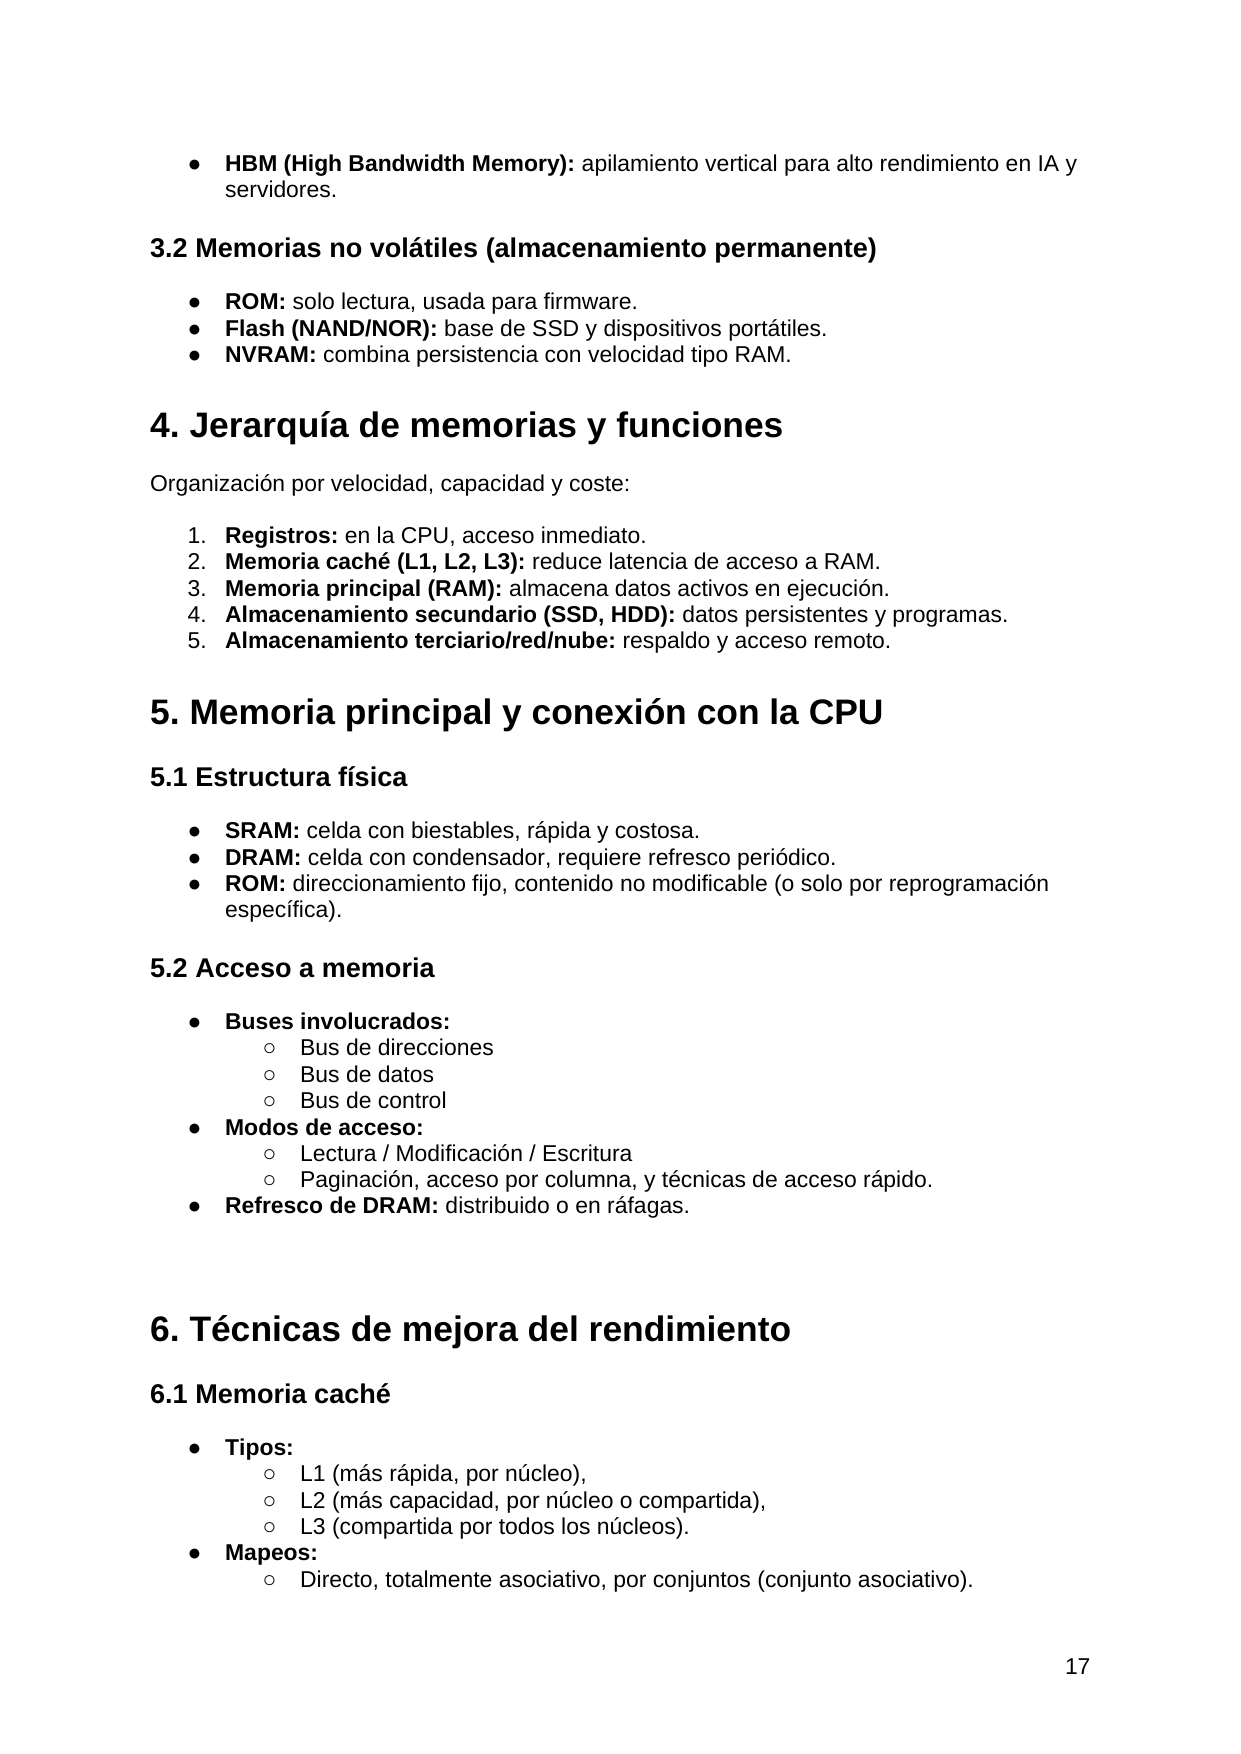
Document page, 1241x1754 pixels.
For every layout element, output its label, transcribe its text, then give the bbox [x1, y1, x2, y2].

list Flash (NAND/NOR): base de SSD y dispositivos portátiles. [187, 314, 1090, 341]
list DRAM: celda con condensador, requiere refresco periódico. [187, 843, 1090, 870]
list Almacenamiento secundario (SSD, HDD): datos persistentes y programas. [187, 601, 1090, 627]
list Mapeos: [187, 1539, 1090, 1566]
subtitle 5. Memoria principal y conexión con la CPU [150, 691, 1090, 732]
subtitle 5.1 Estructura física [150, 761, 1090, 792]
subtitle 6. Técnicas de mejora del rendimiento [150, 1308, 1090, 1348]
list Bus de datos [262, 1061, 1090, 1087]
list L3 (compartida por todos los núcleos). [262, 1513, 1090, 1539]
text Organización por velocidad, capacidad y coste: [150, 470, 1090, 497]
list ROM: direccionamiento fijo, contenido no modificable (o solo por reprogramación específica). [187, 870, 1090, 923]
list HBM (High Bandwidth Memory): apilamiento vertical para alto rendimiento en IA y servidores. [187, 150, 1090, 203]
list Bus de direcciones [262, 1034, 1090, 1061]
subtitle 5.2 Acceso a memoria [150, 952, 1090, 983]
subtitle 6.1 Memoria caché [150, 1378, 1090, 1409]
list Memoria caché (L1, L2, L3): reduce latencia de acceso a RAM. [187, 548, 1090, 574]
list SRAM: celda con biestables, rápida y costosa. [187, 817, 1090, 843]
list Almacenamiento terciario/red/nube: respaldo y acceso remoto. [187, 627, 1090, 653]
subtitle 3.2 Memorias no volátiles (almacenamiento permanente) [150, 232, 1090, 263]
list NVRAM: combina persistencia con velocidad tipo RAM. [187, 341, 1090, 367]
list Bus de control [262, 1087, 1090, 1113]
list L2 (más capacidad, por núcleo o compartida), [262, 1487, 1090, 1513]
list ROM: solo lectura, usada para firmware. [187, 288, 1090, 314]
list Tipos: [187, 1434, 1090, 1460]
list Lectura / Modificación / Escritura [262, 1140, 1090, 1166]
list Paginación, acceso por columna, y técnicas de acceso rápido. [262, 1166, 1090, 1192]
list Modos de acceso: [187, 1113, 1090, 1140]
list Directo, totalmente asociativo, por conjuntos (conjunto asociativo). [262, 1566, 1090, 1592]
list Buses involucrados: [187, 1008, 1090, 1034]
list Memoria principal (RAM): almacena datos activos en ejecución. [187, 574, 1090, 601]
list Refresco de DRAM: distribuido o en ráfagas. [187, 1192, 1090, 1219]
subtitle 4. Jerarquía de memorias y funciones [150, 405, 1090, 445]
list Registros: en la CPU, acceso inmediato. [187, 522, 1090, 548]
list L1 (más rápida, por núcleo), [262, 1460, 1090, 1487]
